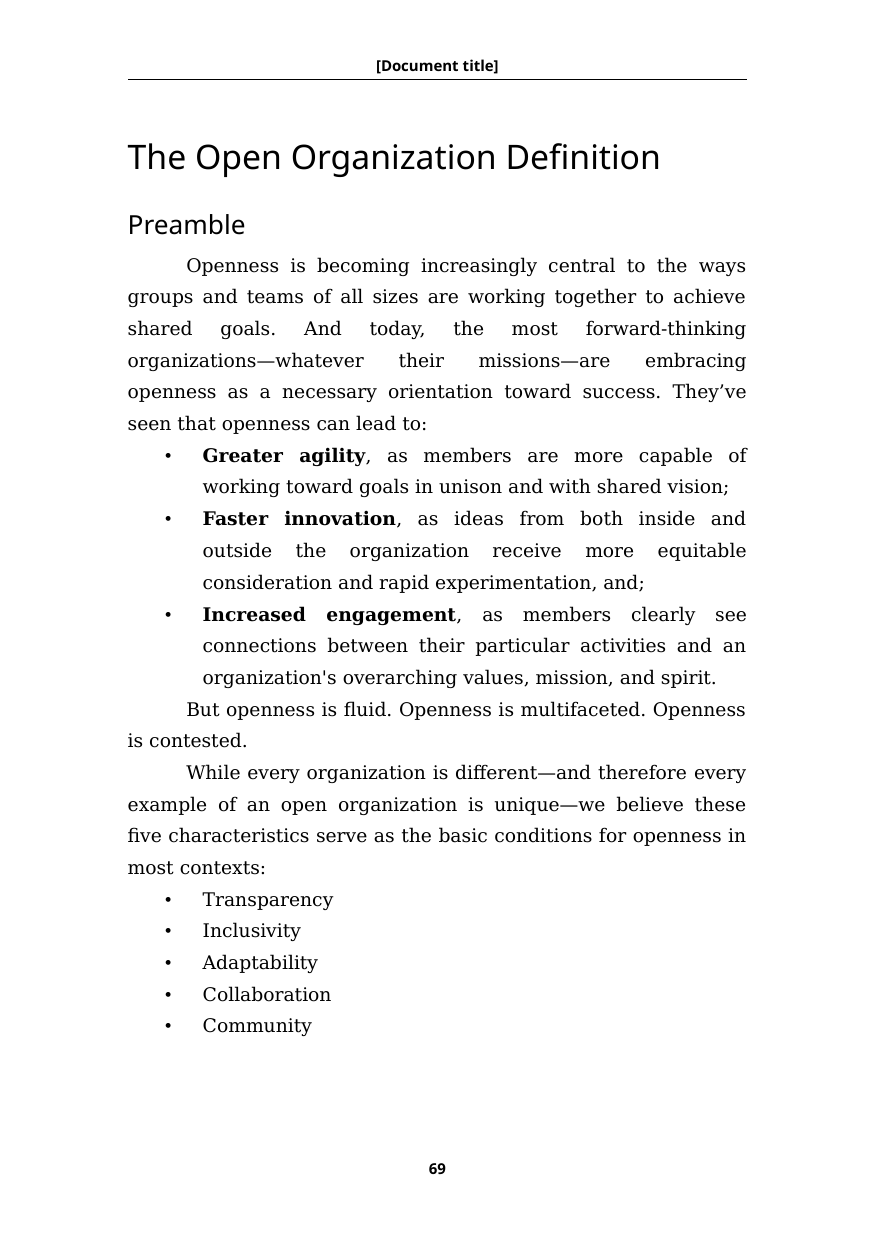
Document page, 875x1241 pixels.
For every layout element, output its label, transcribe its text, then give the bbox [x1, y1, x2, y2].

list Community [165, 1015, 747, 1037]
list Greater agility, as members are more capable of working toward goals in unison and with shared vision; [165, 444, 747, 498]
list Collaboration [165, 983, 747, 1005]
list Increased engagement, as members clearly see connections between their particular activities and an organization's overarching values, mission, and spirit. [165, 603, 747, 689]
list Inclusivity [165, 920, 747, 942]
text But openness is fluid. Openness is multifaceted. Openness is contested. [127, 698, 747, 752]
list Transparency [165, 888, 747, 910]
subtitle The Open Organization Definition [127, 133, 747, 179]
list Adaptability [165, 952, 747, 974]
subtitle Preamble [127, 206, 747, 242]
text While every organization is different—and therefore every example of an open organization is unique—we believe these five characteristics serve as the basic conditions for openness in most contexts: [127, 762, 747, 879]
list Faster innovation, as ideas from both inside and outside the organization receive more equitable consideration and rapid experimentation, and; [165, 508, 747, 593]
text Openness is becoming increasingly central to the ways groups and teams of all sizes are working together to achieve shared goals. And today, the most forward-thinking organizations—whatever their missions—are embracing openness as a necessary orientation toward success. They’ve seen that openness can lead to: [127, 254, 747, 435]
